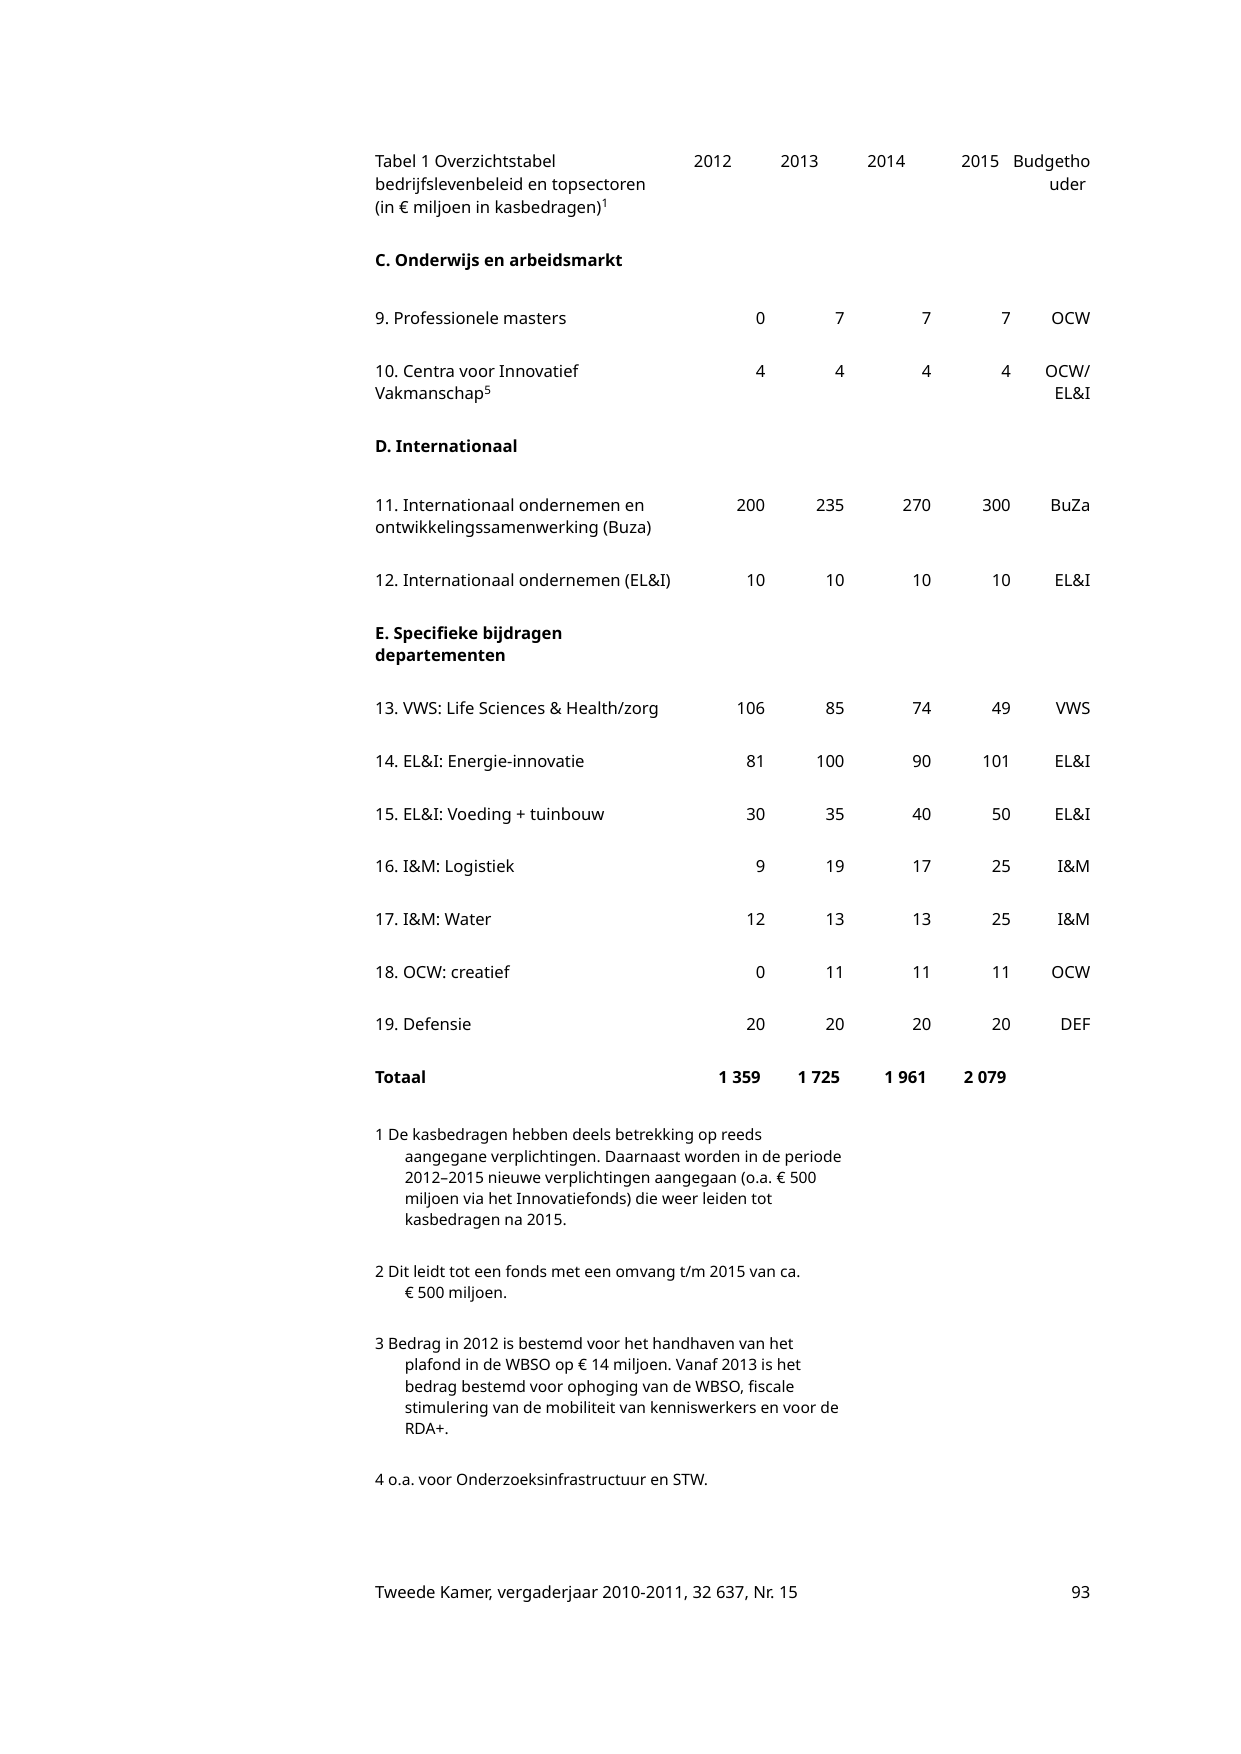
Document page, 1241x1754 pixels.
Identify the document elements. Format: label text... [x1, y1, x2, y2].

table_cell 81 [693, 749, 765, 802]
table_cell 10 [693, 569, 765, 621]
table_cell 200 [693, 493, 765, 568]
table_cell 0 [693, 960, 765, 1013]
table_header 2012 [649, 150, 736, 248]
table_cell [931, 435, 1011, 493]
table_cell EL&I [1011, 749, 1090, 802]
table_cell 13 [765, 908, 844, 960]
table_cell 1 961 [844, 1066, 931, 1124]
table_cell 30 [693, 802, 765, 855]
table_cell 1 725 [765, 1066, 844, 1124]
table_header 2014 [823, 150, 909, 248]
table_cell 19 [765, 855, 844, 907]
table_header Tabel 1 Overzichtstabel bedrijfslevenbeleid en topsectoren (in € miljoen in kasbedragen)1 [375, 150, 649, 248]
table_cell Totaal [375, 1066, 693, 1124]
table_cell 35 [765, 802, 844, 855]
table_cell 13. VWS: Life Sciences & Health/zorg [375, 697, 693, 749]
table_cell [844, 621, 931, 697]
table_cell [1011, 621, 1090, 697]
table_cell 300 [931, 493, 1011, 568]
table_cell 14. EL&I: Energie-innovatie [375, 749, 693, 802]
table_header 2015 [909, 150, 1003, 248]
table_cell 10 [765, 569, 844, 621]
table_cell 25 [931, 855, 1011, 907]
table_cell 1 De kasbedragen hebben deels betrekking op reeds aangegane verplichtingen. Daarnaast worden in de periode 2012–2015 nieuwe verplichtingen aangegaan (o.a. € 500 miljoen via het Innovatiefonds) die weer leiden tot kasbedragen na 2015. 2 Dit leidt tot een fonds met een omvang t/m 2015 van ca. € 500 miljoen. 3 Bedrag in 2012 is bestemd voor het handhaven van het plafond in de WBSO op € 14 miljoen. Vanaf 2013 is het bedrag bestemd voor ophoging van de WBSO, fiscale stimulering van de mobiliteit van kenniswerkers en voor de RDA+. 4 o.a. voor Onderzoeksinfrastructuur en STW. [375, 1124, 844, 1520]
table_cell [1011, 1066, 1090, 1124]
table_cell 40 [844, 802, 931, 855]
table_cell 0 [693, 307, 765, 359]
table_cell DEF [1011, 1013, 1090, 1066]
table_cell [844, 435, 931, 493]
table_cell 17 [844, 855, 931, 907]
table_cell 1 359 [693, 1066, 765, 1124]
table_cell OCW [1011, 960, 1090, 1013]
table_cell [1011, 435, 1090, 493]
table_cell 7 [765, 307, 844, 359]
table_cell 17. I&M: Water [375, 908, 693, 960]
table_cell 100 [765, 749, 844, 802]
table_cell D. Internationaal [375, 435, 693, 493]
table_cell 270 [844, 493, 931, 568]
table_cell BuZa [1011, 493, 1090, 568]
table_cell 11. Internationaal ondernemen en ontwikkelingssamenwerking (Buza) [375, 493, 693, 568]
table_cell 11 [931, 960, 1011, 1013]
table_cell 9 [693, 855, 765, 907]
table_cell I&M [1011, 908, 1090, 960]
table_cell E. Specifieke bijdragen departementen [375, 621, 693, 697]
table_cell 10. Centra voor Innovatief Vakmanschap5 [375, 359, 693, 435]
table_cell 9. Professionele masters [375, 307, 693, 359]
table_cell 11 [765, 960, 844, 1013]
table_cell [844, 248, 931, 307]
table_cell 19. Defensie [375, 1013, 693, 1066]
table_cell [765, 248, 844, 307]
table_cell 20 [844, 1013, 931, 1066]
table_cell EL&I [1011, 569, 1090, 621]
table_cell 25 [931, 908, 1011, 960]
table_cell 4 [765, 359, 844, 435]
table_cell 101 [931, 749, 1011, 802]
table_cell OCW/EL&I [1011, 359, 1090, 435]
table_cell 50 [931, 802, 1011, 855]
table_cell 106 [693, 697, 765, 749]
table_cell 74 [844, 697, 931, 749]
table_cell 49 [931, 697, 1011, 749]
table_cell 4 [693, 359, 765, 435]
table_cell 20 [931, 1013, 1011, 1066]
table_cell 20 [693, 1013, 765, 1066]
table_cell I&M [1011, 855, 1090, 907]
table_cell VWS [1011, 697, 1090, 749]
table_cell 7 [931, 307, 1011, 359]
table_cell 15. EL&I: Voeding + tuinbouw [375, 802, 693, 855]
table_cell 10 [931, 569, 1011, 621]
table_cell 13 [844, 908, 931, 960]
table_cell EL&I [1011, 802, 1090, 855]
table_cell [1011, 248, 1090, 307]
table_cell C. Onderwijs en arbeidsmarkt [375, 248, 693, 307]
table_cell [693, 435, 765, 493]
table_cell 4 [844, 359, 931, 435]
table_cell 90 [844, 749, 931, 802]
table_header Budgethouder [1003, 150, 1090, 248]
table_cell 7 [844, 307, 931, 359]
table_cell [931, 621, 1011, 697]
table_cell [765, 621, 844, 697]
table_cell OCW [1011, 307, 1090, 359]
table_cell 85 [765, 697, 844, 749]
table_cell [693, 621, 765, 697]
table_cell [765, 435, 844, 493]
table_cell 16. I&M: Logistiek [375, 855, 693, 907]
table_cell 4 [931, 359, 1011, 435]
table_cell [931, 248, 1011, 307]
table_cell 2 079 [931, 1066, 1011, 1124]
table_cell 10 [844, 569, 931, 621]
table_cell 11 [844, 960, 931, 1013]
table_header 2013 [736, 150, 823, 248]
table_cell 20 [765, 1013, 844, 1066]
table_cell 18. OCW: creatief [375, 960, 693, 1013]
table_cell 235 [765, 493, 844, 568]
table_cell 12. Internationaal ondernemen (EL&I) [375, 569, 693, 621]
table_cell 12 [693, 908, 765, 960]
table_cell [693, 248, 765, 307]
